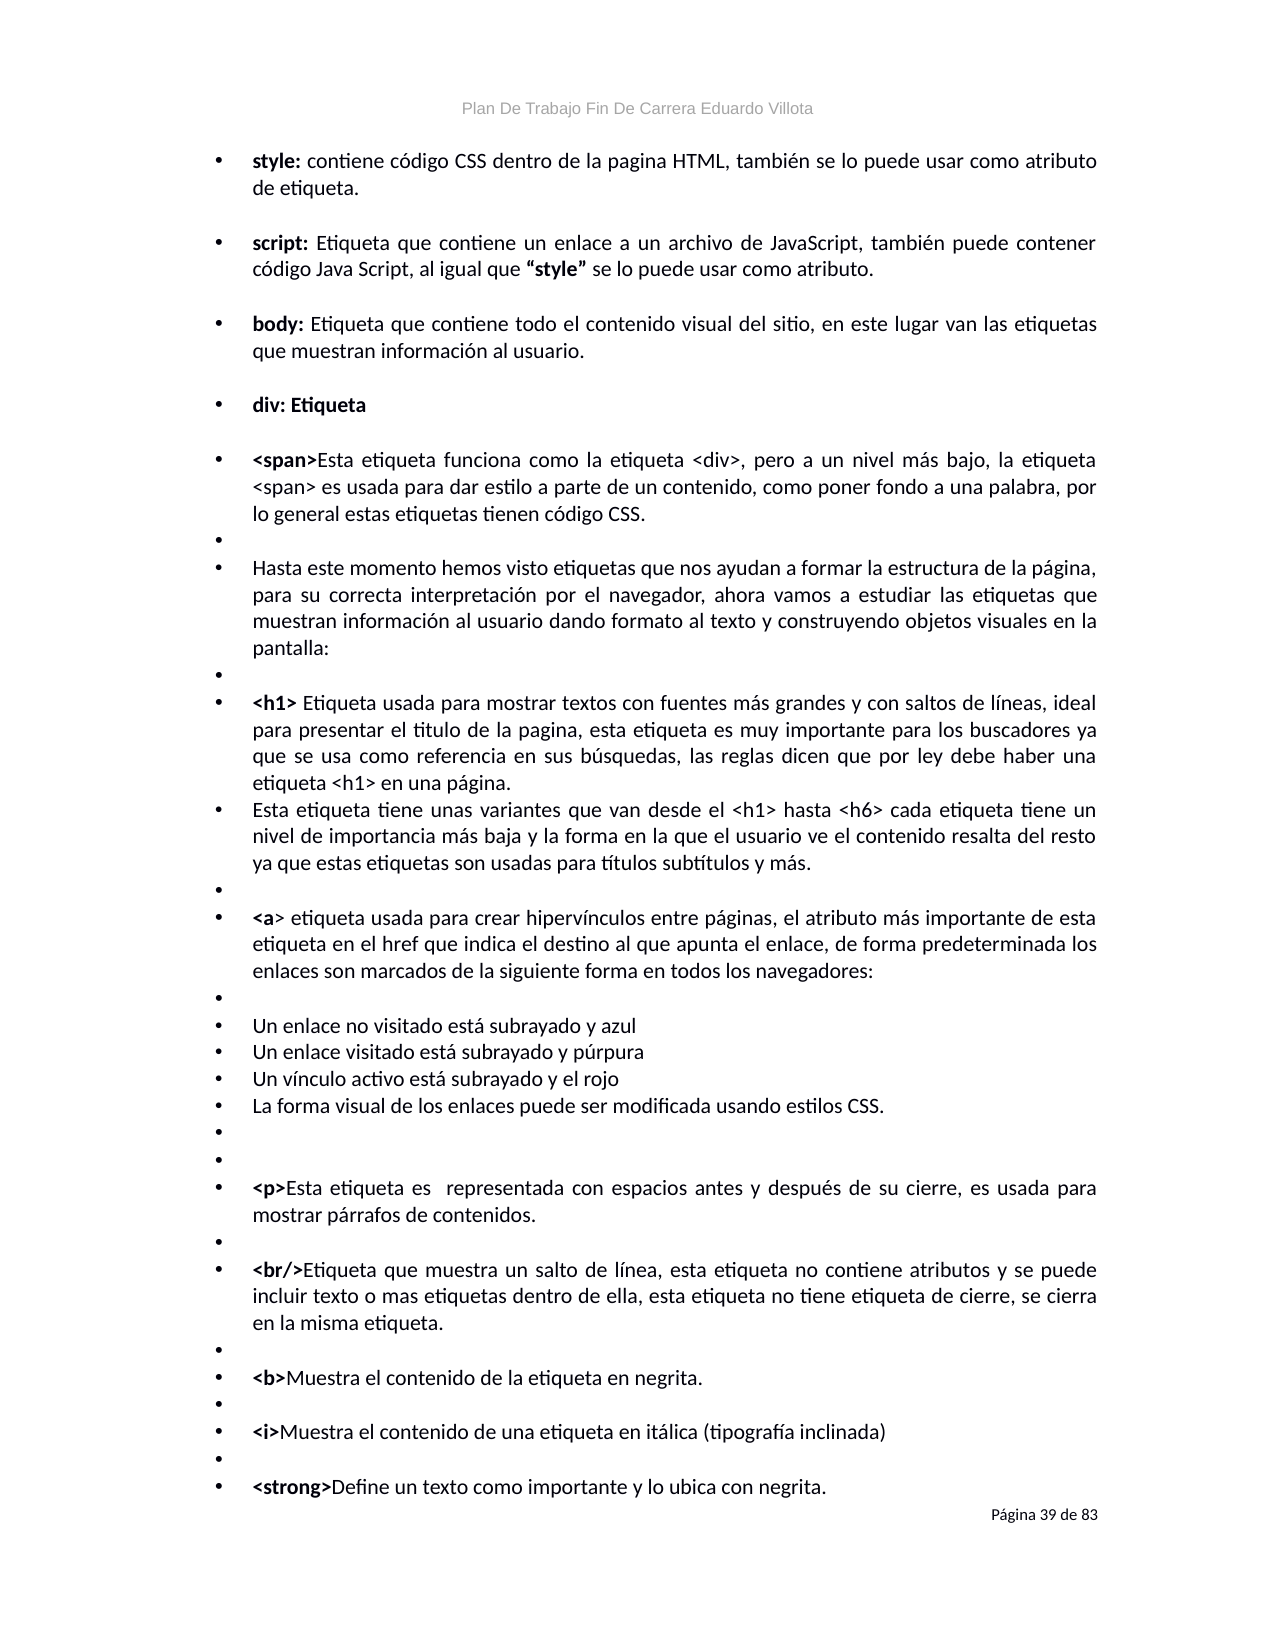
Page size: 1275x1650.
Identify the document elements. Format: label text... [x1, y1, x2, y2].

list Esta etiqueta tiene unas variantes que van desde el <h1> hasta <h6> cada etiqueta tiene un nivel de importancia más baja y la forma en la que el usuario ve el contenido resalta del resto ya que estas etiquetas son usadas para títulos subtítulos y más. [215, 796, 1098, 876]
list <i>Muestra el contenido de una etiqueta en itálica (tipografía inclinada) [215, 1418, 1098, 1445]
list <p>Esta etiqueta es representada con espacios antes y después de su cierre, es usada para mostrar párrafos de contenidos. [215, 1174, 1098, 1228]
list Hasta este momento hemos visto etiquetas que nos ayudan a formar la estructura de la página, para su correcta interpretación por el navegador, ahora vamos a estudiar las etiquetas que muestran información al usuario dando formato al texto y construyendo objetos visuales en la pantalla: [215, 554, 1098, 661]
list script: Etiqueta que contiene un enlace a un archivo de JavaScript, también puede contener código Java Script, al igual que “style” se lo puede usar como atributo. [215, 229, 1098, 282]
list style: contiene código CSS dentro de la pagina HTML, también se lo puede usar como atributo de etiqueta. [215, 148, 1098, 201]
list Un vínculo activo está subrayado y el rojo [215, 1065, 1098, 1092]
list <span>Esta etiqueta funciona como la etiqueta <div>, pero a un nivel más bajo, la etiqueta <span> es usada para dar estilo a parte de un contenido, como poner fondo a una palabra, por lo general estas etiquetas tienen código CSS. [215, 446, 1098, 526]
list <a> etiqueta usada para crear hipervínculos entre páginas, el atributo más importante de esta etiqueta en el href que indica el destino al que apunta el enlace, de forma predeterminada los enlaces son marcados de la siguiente forma en todos los navegadores: [215, 904, 1098, 984]
list Un enlace no visitado está subrayado y azul [215, 1012, 1098, 1038]
list <br/>Etiqueta que muestra un salto de línea, esta etiqueta no contiene atributos y se puede incluir texto o mas etiquetas dentro de ella, esta etiqueta no tiene etiqueta de cierre, se cierra en la misma etiqueta. [215, 1256, 1098, 1336]
list <strong>Define un texto como importante y lo ubica con negrita. [215, 1473, 1098, 1500]
list <h1> Etiqueta usada para mostrar textos con fuentes más grandes y con saltos de líneas, ideal para presentar el titulo de la pagina, esta etiqueta es muy importante para los buscadores ya que se usa como referencia en sus búsquedas, las reglas dicen que por ley debe haber una etiqueta <h1> en una página. [215, 689, 1098, 796]
list Un enlace visitado está subrayado y púrpura [215, 1038, 1098, 1065]
list La forma visual de los enlaces puede ser modificada usando estilos CSS. [215, 1092, 1098, 1118]
list body: Etiqueta que contiene todo el contenido visual del sitio, en este lugar van las etiquetas que muestran información al usuario. [215, 310, 1098, 364]
list <b>Muestra el contenido de la etiqueta en negrita. [215, 1364, 1098, 1391]
list div: Etiqueta [215, 392, 1098, 418]
